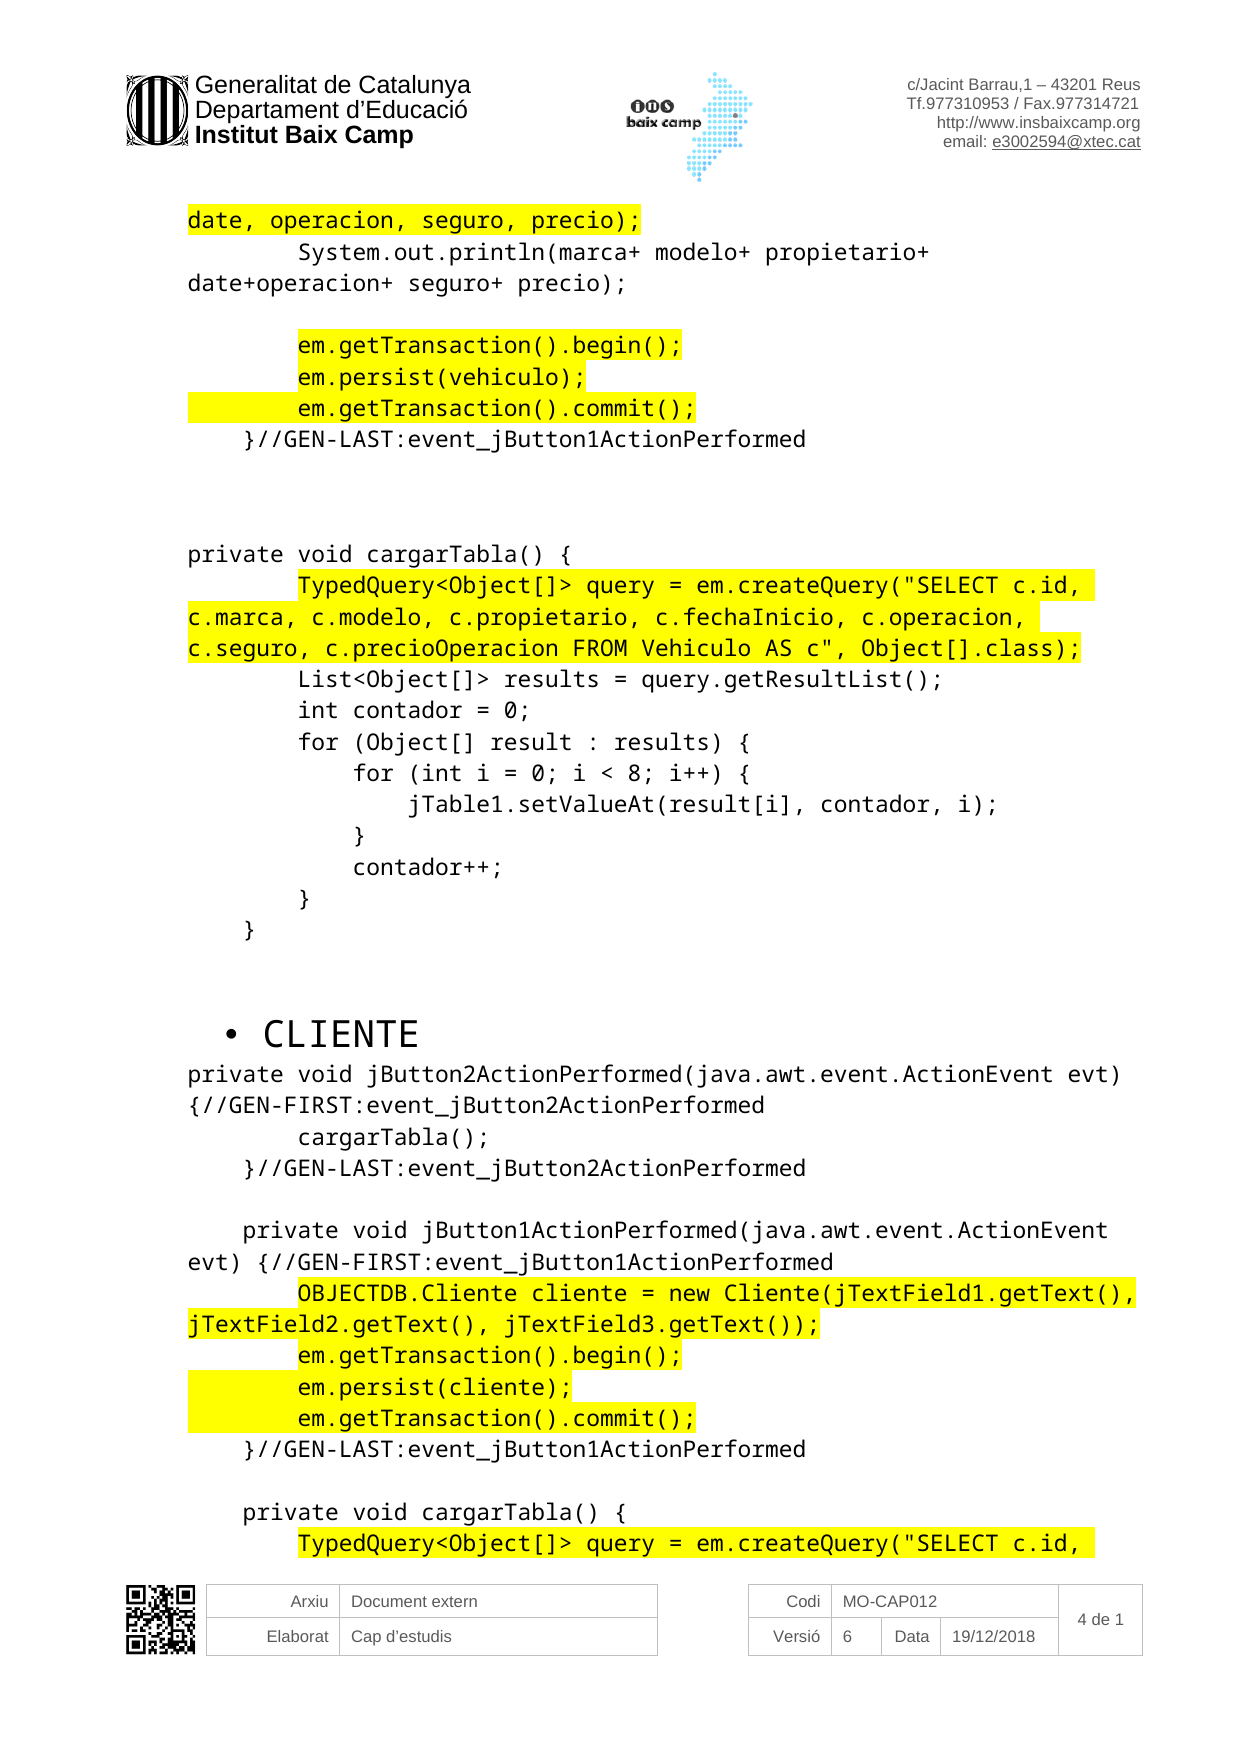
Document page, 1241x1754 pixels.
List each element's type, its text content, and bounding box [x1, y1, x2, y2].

text private void jButton2ActionPerformed(java.awt.event.ActionEvent evt) {//GEN-FIRST:event_jButton2ActionPerformed cargarTabla(); }//GEN-LAST:event_jButton2ActionPerformed private void jButton1ActionPerformed(java.awt.event.ActionEvent evt) {//GEN-FIRST:event_jButton1ActionPerformed OBJECTDB.Cliente cliente = new Cliente(jTextField1.getText(), jTextField2.getText(), jTextField3.getText()); em.getTransaction().begin(); em.persist(cliente); em.getTransaction().commit(); }//GEN-LAST:event_jButton1ActionPerformed private void cargarTabla() { TypedQuery<Object[]> query = em.createQuery("SELECT c.id, [187, 1058, 1137, 1558]
list CLIENTE [225, 1007, 1137, 1058]
text date, operacion, seguro, precio); System.out.println(marca+ modelo+ propietario+ date+operacion+ seguro+ precio); em.getTransaction().begin(); em.persist(vehiculo); em.getTransaction().commit(); }//GEN-LAST:event_jButton1ActionPerformed [187, 204, 1137, 454]
text private void cargarTabla() { TypedQuery<Object[]> query = em.createQuery("SELECT c.id, c.marca, c.modelo, c.propietario, c.fechaInicio, c.operacion, c.seguro, c.precioOperacion FROM Vehiculo AS c", Object[].class); List<Object[]> results = query.getResultList(); int contador = 0; for (Object[] result : results) { for (int i = 0; i < 8; i++) { jTable1.setValueAt(result[i], contador, i); } contador++; } } [187, 538, 1137, 944]
picture [126, 75, 189, 146]
picture [621, 58, 754, 191]
